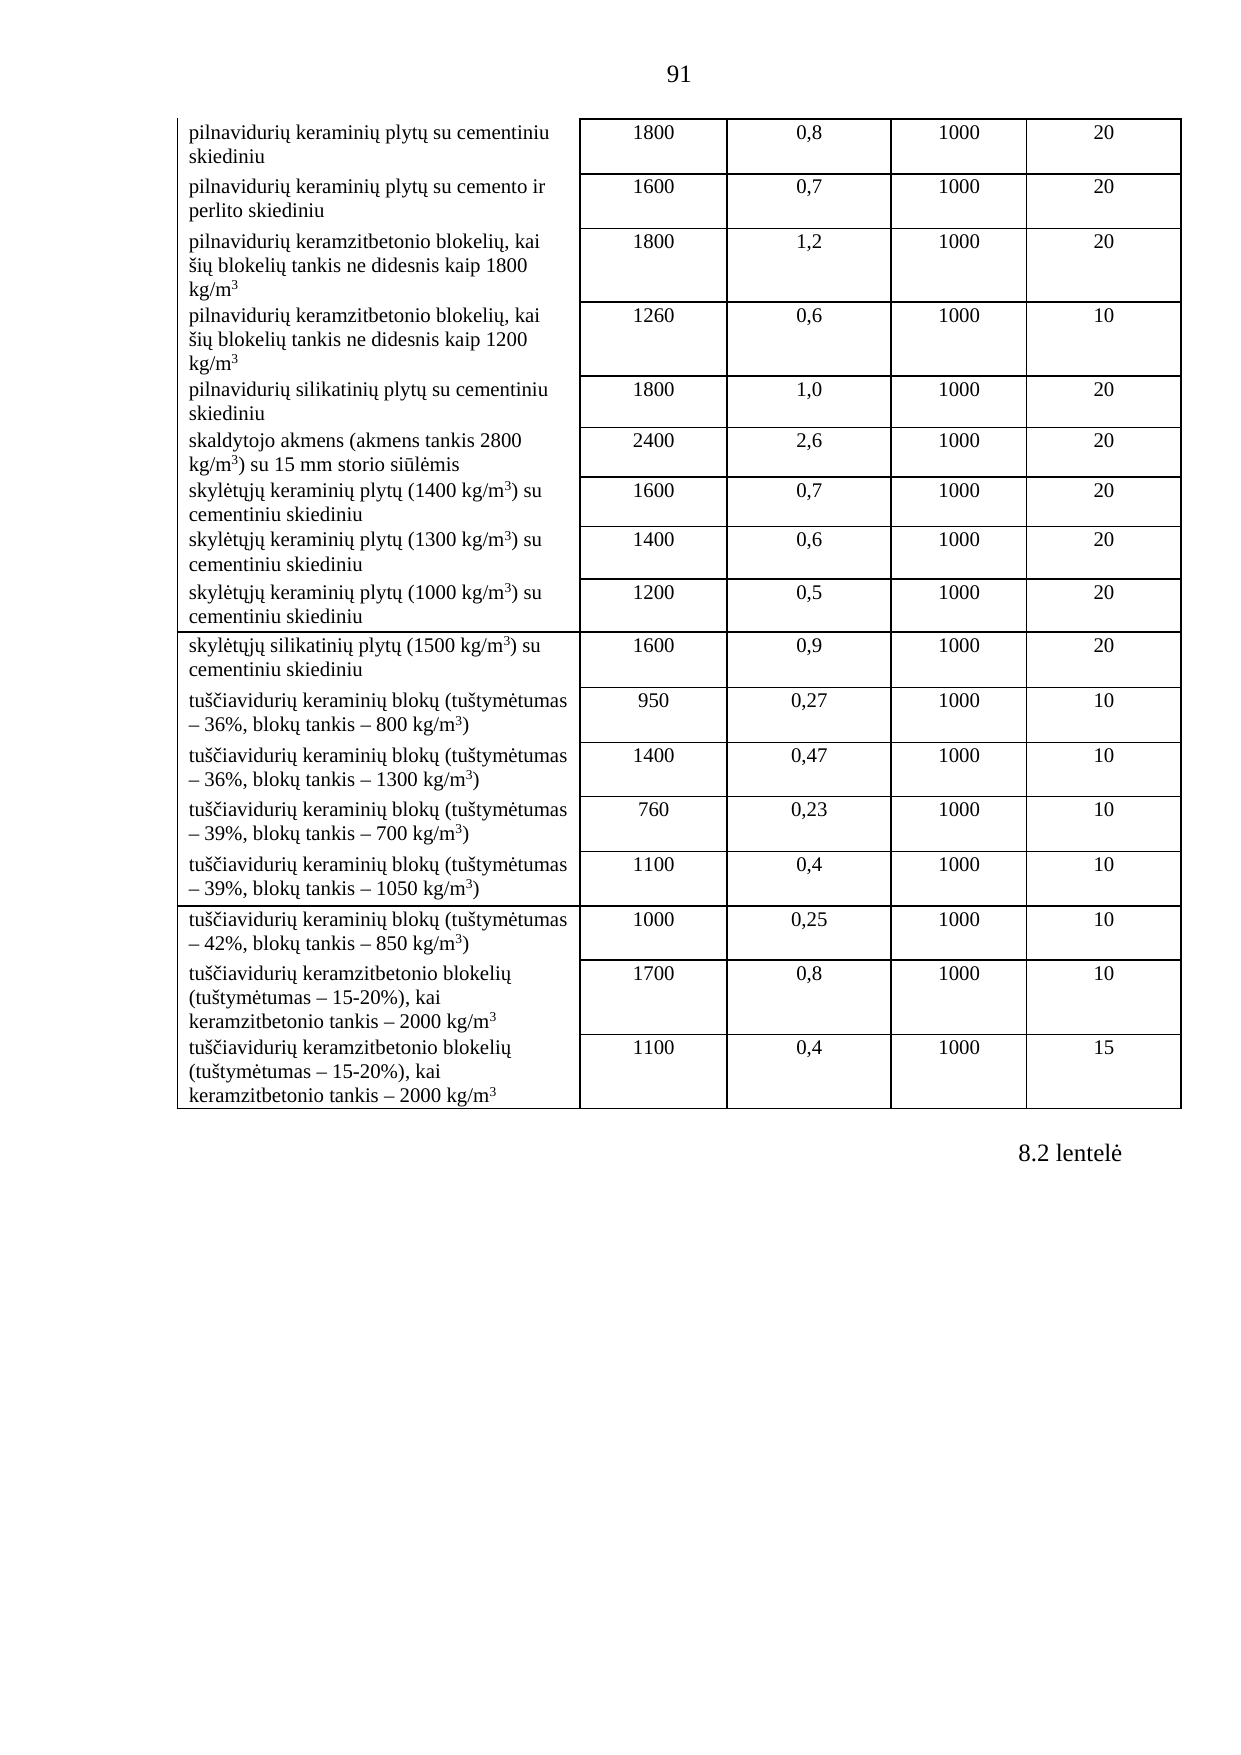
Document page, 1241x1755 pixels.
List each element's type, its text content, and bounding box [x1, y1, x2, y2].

table_cell 1000 [892, 229, 1026, 301]
table_cell pilnavidurių keraminių plytų su cemento ir perlito skiediniu [178, 173, 579, 227]
table_cell 0,47 [728, 743, 890, 796]
table_cell 0,6 [728, 303, 890, 375]
table_cell skylėtųjų keraminių plytų (1400 kg/m3) su cementiniu skiediniu [178, 476, 579, 526]
table_cell 1200 [581, 580, 726, 631]
table_cell tuščiavidurių keraminių blokų (tuštymėtumas – 36%, blokų tankis – 1300 kg/m3) [178, 741, 579, 796]
table_cell 1000 [892, 797, 1026, 851]
table_cell 10 [1027, 688, 1180, 741]
table_cell tuščiavidurių keramzitbetonio blokelių (tuštymėtumas – 15-20%), kai keramzitbetonio tankis – 2000 kg/m3 [178, 959, 579, 1034]
table_cell skylėtųjų keraminių plytų (1300 kg/m3) su cementiniu skiediniu [178, 526, 579, 578]
table_cell 20 [1027, 478, 1180, 526]
text 8.2 lentelė [281, 1138, 1122, 1166]
table_cell 1700 [581, 961, 726, 1034]
table_cell 1,2 [728, 229, 890, 301]
table_cell 1000 [892, 303, 1026, 375]
table_cell 1000 [892, 527, 1026, 578]
table_cell 1000 [892, 580, 1026, 631]
table_cell 1800 [581, 377, 726, 426]
table_cell 0,25 [728, 907, 890, 959]
table_cell 20 [1027, 580, 1180, 631]
table_cell 1000 [892, 907, 1026, 959]
table_cell 1000 [892, 688, 1026, 741]
table_cell 1000 [892, 478, 1026, 526]
table_cell 0,4 [728, 1035, 890, 1107]
table_cell 1000 [892, 1035, 1026, 1107]
table_cell 20 [1027, 175, 1180, 227]
table_cell 1000 [581, 907, 726, 959]
table_cell 20 [1027, 633, 1180, 687]
table_cell skylėtųjų silikatinių plytų (1500 kg/m3) su cementiniu skiediniu [178, 633, 579, 687]
table_cell tuščiavidurių keramzitbetonio blokelių (tuštymėtumas – 15-20%), kai keramzitbetonio tankis – 2000 kg/m3 [178, 1034, 579, 1107]
table_cell skaldytojo akmens (akmens tankis 2800 kg/m3) su 15 mm storio siūlėmis [178, 426, 579, 476]
table_cell 10 [1027, 961, 1180, 1034]
table_cell tuščiavidurių keraminių blokų (tuštymėtumas – 39%, blokų tankis – 1050 kg/m3) [178, 851, 579, 905]
table_cell 15 [1027, 1035, 1180, 1107]
table_cell 1000 [892, 633, 1026, 687]
table_cell 1,0 [728, 377, 890, 426]
table_cell 1000 [892, 120, 1026, 173]
table_cell 1000 [892, 175, 1026, 227]
table_cell 20 [1027, 120, 1180, 173]
table_cell 1600 [581, 478, 726, 526]
table_cell 1100 [581, 852, 726, 905]
table_cell 20 [1027, 527, 1180, 578]
table_cell 0,4 [728, 852, 890, 905]
table_cell 1600 [581, 175, 726, 227]
table_cell 0,8 [728, 961, 890, 1034]
table_cell 20 [1027, 229, 1180, 301]
table_cell 10 [1027, 852, 1180, 905]
table_cell 2400 [581, 428, 726, 476]
table_cell 1000 [892, 377, 1026, 426]
table_cell 1000 [892, 961, 1026, 1034]
table_cell 1000 [892, 743, 1026, 796]
table_cell 0,23 [728, 797, 890, 851]
table_cell 20 [1027, 377, 1180, 426]
table_cell 10 [1027, 743, 1180, 796]
table_cell 0,27 [728, 688, 890, 741]
table_cell 0,5 [728, 580, 890, 631]
table_cell skylėtųjų keraminių plytų (1000 kg/m3) su cementiniu skiediniu [178, 578, 579, 631]
table_cell 760 [581, 797, 726, 851]
table_cell tuščiavidurių keraminių blokų (tuštymėtumas – 39%, blokų tankis – 700 kg/m3) [178, 796, 579, 851]
table_cell 1600 [581, 633, 726, 687]
table_cell 0,7 [728, 478, 890, 526]
table_cell 10 [1027, 797, 1180, 851]
table_cell 950 [581, 688, 726, 741]
table_cell 0,7 [728, 175, 890, 227]
table_cell 10 [1027, 303, 1180, 375]
table_cell pilnavidurių keramzitbetonio blokelių, kai šių blokelių tankis ne didesnis kaip 1800 kg/m3 [178, 228, 579, 301]
table_cell pilnavidurių keramzitbetonio blokelių, kai šių blokelių tankis ne didesnis kaip 1200 kg/m3 [178, 301, 579, 375]
table_cell pilnavidurių silikatinių plytų su cementiniu skiediniu [178, 375, 579, 426]
table_cell tuščiavidurių keraminių blokų (tuštymėtumas – 36%, blokų tankis – 800 kg/m3) [178, 687, 579, 741]
table_cell 1000 [892, 428, 1026, 476]
table_cell 0,9 [728, 633, 890, 687]
table_cell 1400 [581, 743, 726, 796]
table_cell 1100 [581, 1035, 726, 1107]
table_cell 1800 [581, 120, 726, 173]
table_cell 1800 [581, 229, 726, 301]
table_cell 2,6 [728, 428, 890, 476]
table_cell 1000 [892, 852, 1026, 905]
table_cell pilnavidurių keraminių plytų su cementiniu skiediniu [178, 118, 579, 173]
table_cell 0,6 [728, 527, 890, 578]
table_cell 0,8 [728, 120, 890, 173]
table_cell 20 [1027, 428, 1180, 476]
table_cell 10 [1027, 907, 1180, 959]
table_cell tuščiavidurių keraminių blokų (tuštymėtumas – 42%, blokų tankis – 850 kg/m3) [178, 907, 579, 959]
table_cell 1400 [581, 527, 726, 578]
table_cell 1260 [581, 303, 726, 375]
